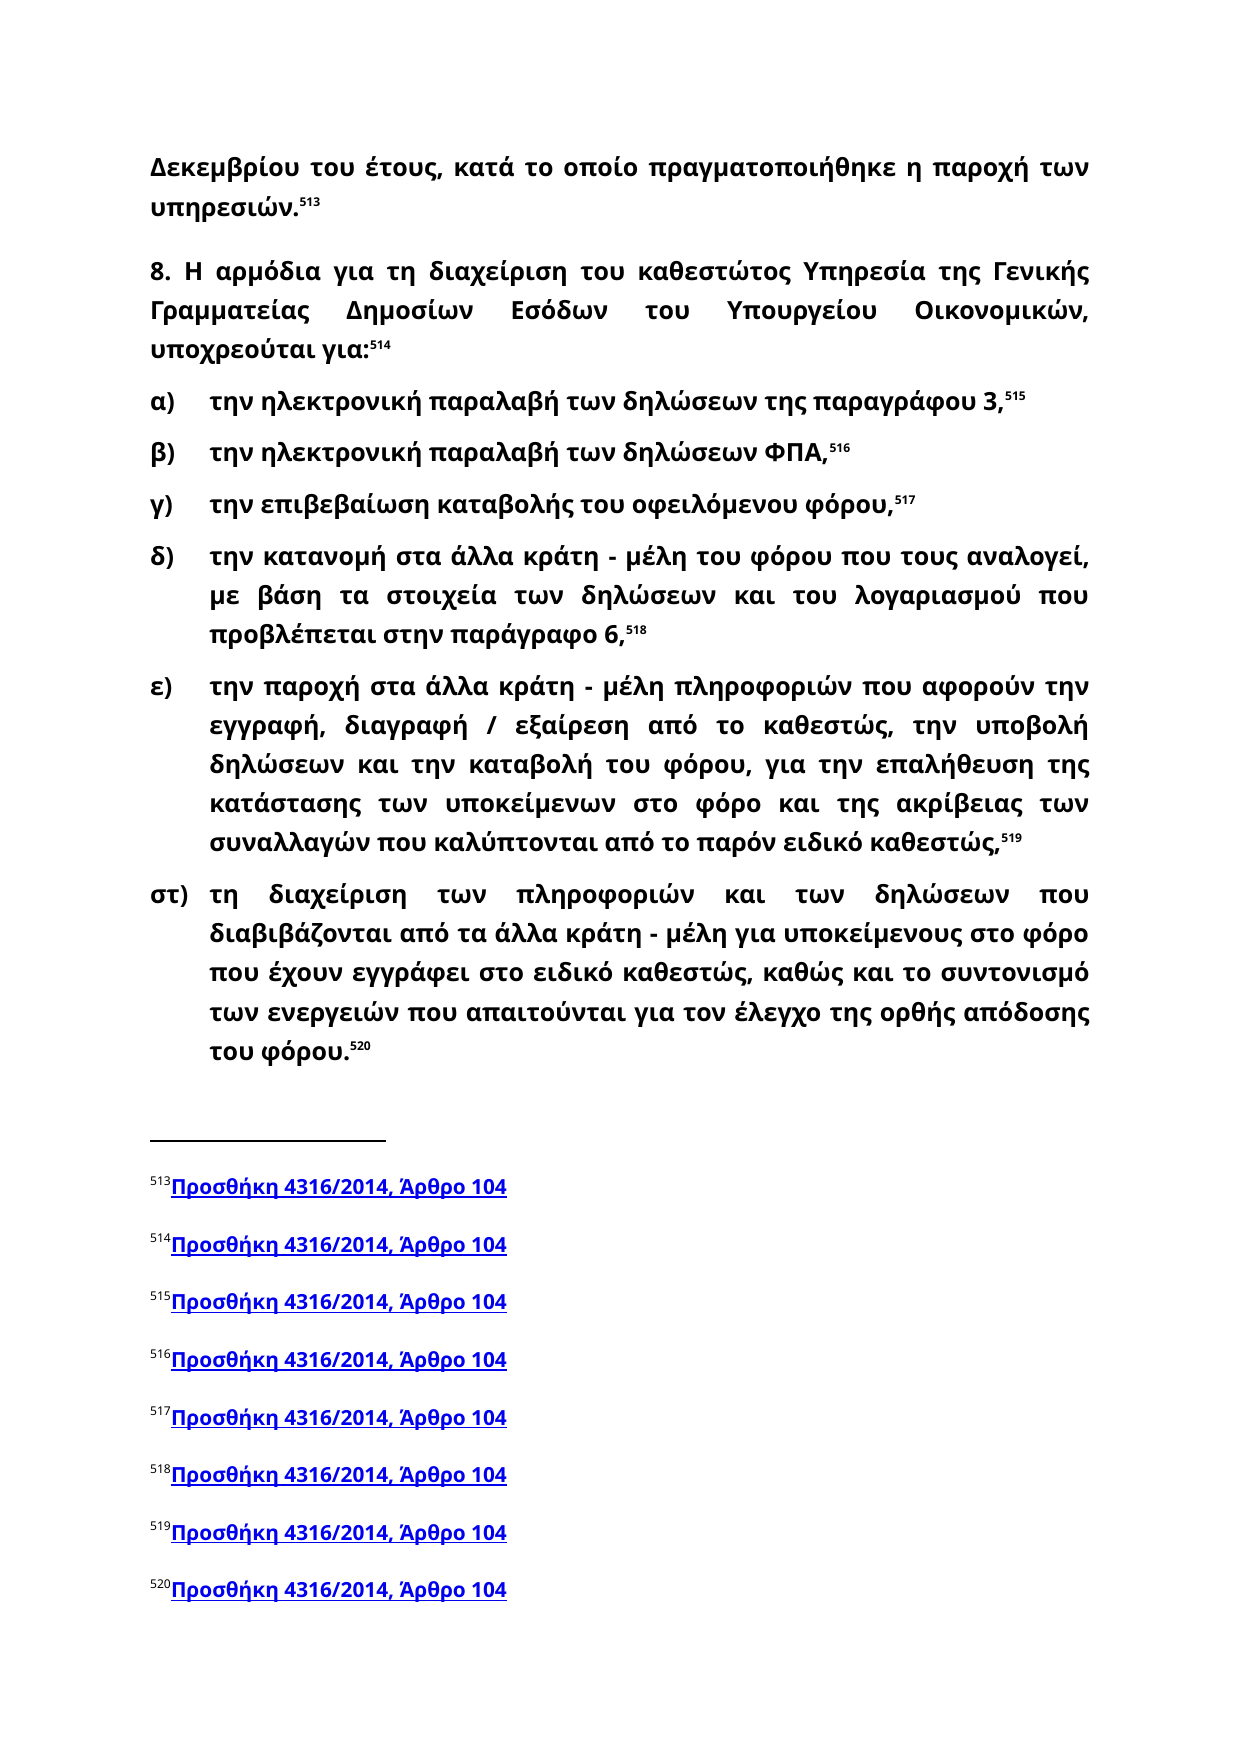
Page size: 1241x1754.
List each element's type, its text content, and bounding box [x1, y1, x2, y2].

text Προσθήκη 4316/2014, Άρθρο 104 [150, 1230, 1090, 1258]
text Προσθήκη 4316/2014, Άρθρο 104 [150, 1345, 1090, 1373]
text Προσθήκη 4316/2014, Άρθρο 104 [150, 1460, 1090, 1489]
text Προσθήκη 4316/2014, Άρθρο 104 [150, 1576, 1090, 1604]
text Προσθήκη 4316/2014, Άρθρο 104 [150, 1518, 1090, 1546]
list δ) την κατανομή στα άλλα κράτη - μέλη του φόρου που τους αναλογεί, με βάση τα στοιχεία των δηλώσεων και του λογαριασμού που προβλέπεται στην παράγραφο 6, [150, 538, 1090, 651]
list γ) την επιβεβαίωση καταβολής του οφειλόμενου φόρου, [150, 487, 1090, 521]
text Προσθήκη 4316/2014, Άρθρο 104 [150, 1172, 1090, 1201]
list β) την ηλεκτρονική παραλαβή των δηλώσεων ΦΠΑ, [150, 435, 1090, 469]
list ε) την παροχή στα άλλα κράτη - μέλη πληροφοριών που αφορούν την εγγραφή, διαγραφή / εξαίρεση από το καθεστώς, την υποβολή δηλώσεων και την καταβολή του φόρου, για την επαλήθευση της κατάστασης των υποκείμενων στο φόρο και της ακρίβειας των συναλλαγών που καλύπτονται από το παρόν ειδικό καθεστώς, [150, 668, 1090, 859]
text Προσθήκη 4316/2014, Άρθρο 104 [150, 1403, 1090, 1431]
text 8. Η αρμόδια για τη διαχείριση του καθεστώτος Υπηρεσία της Γενικής Γραμματείας Δημοσίων Εσόδων του Υπουργείου Οικονομικών, υποχρεούται για: [150, 253, 1090, 366]
list στ) τη διαχείριση των πληροφοριών και των δηλώσεων που διαβιβάζονται από τα άλλα κράτη - μέλη για υποκείμενους στο φόρο που έχουν εγγράφει στο ειδικό καθεστώς, καθώς και το συντονισμό των ενεργειών που απαιτούνται για τον έλεγχο της ορθής απόδοσης του φόρου. [150, 877, 1090, 1067]
list α) την ηλεκτρονική παραλαβή των δηλώσεων της παραγράφου 3, [150, 383, 1090, 417]
text Δεκεμβρίου του έτους, κατά το οποίο πραγματοποιήθηκε η παροχή των υπηρεσιών. [150, 150, 1090, 223]
text Προσθήκη 4316/2014, Άρθρο 104 [150, 1287, 1090, 1316]
